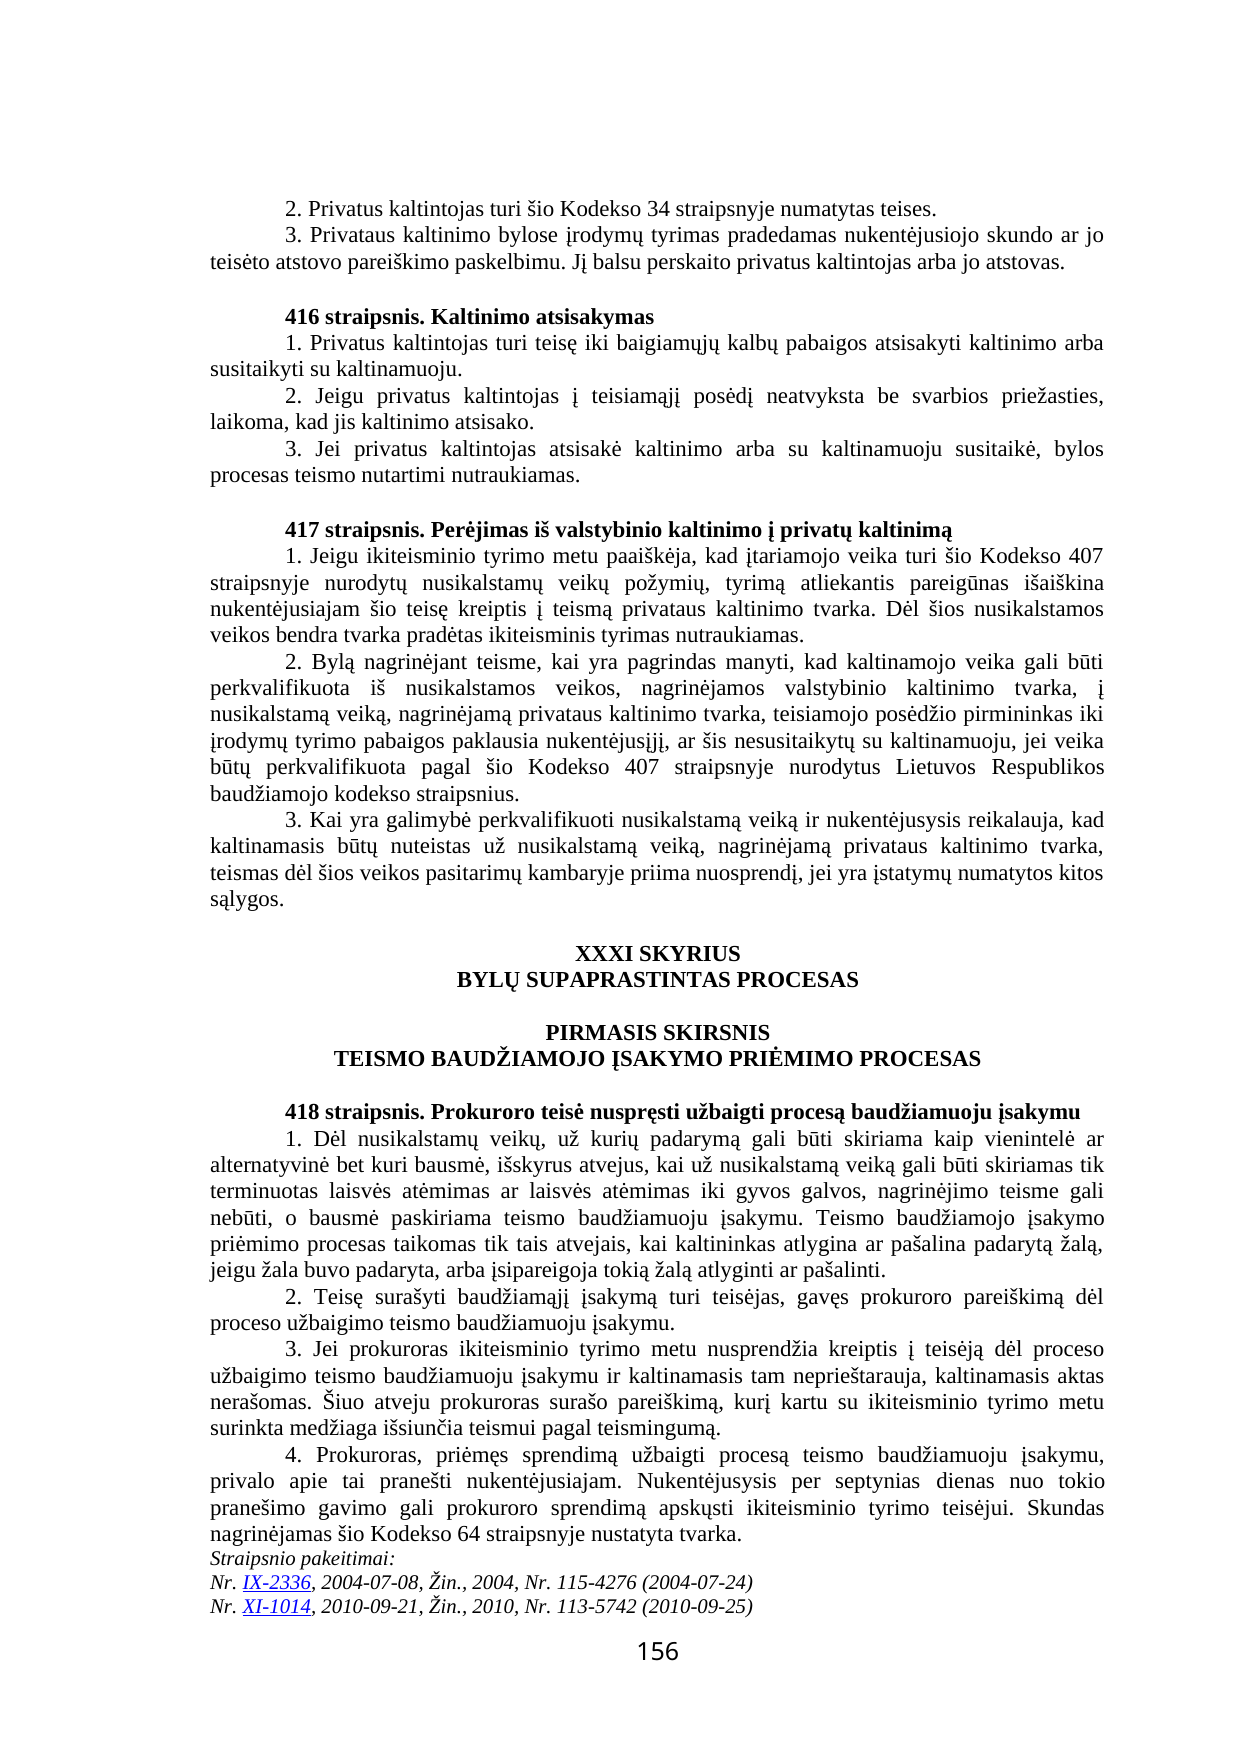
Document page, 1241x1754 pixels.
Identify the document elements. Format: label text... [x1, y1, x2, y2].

text 1. Dėl nusikalstamų veikų, už kurių padarymą gali būti skiriama kaip vienintelė ar alternatyvinė bet kuri bausmė, išskyrus atvejus, kai už nusikalstamą veiką gali būti skiriamas tik terminuotas laisvės atėmimas ar laisvės atėmimas iki gyvos galvos, nagrinėjimo teisme gali nebūti, o bausmė paskiriama teismo baudžiamuoju įsakymu. Teismo baudžiamojo įsakymo priėmimo procesas taikomas tik tais atvejais, kai kaltininkas atlygina ar pašalina padarytą žalą, jeigu žala buvo padaryta, arba įsipareigoja tokią žalą atlyginti ar pašalinti. [210, 1124, 1106, 1283]
text XXXI skyrius [210, 940, 1106, 966]
text Straipsnio pakeitimai: [210, 1546, 1106, 1570]
text 417 straipsnis. Perėjimas iš valstybinio kaltinimo į privatų kaltinimą [210, 516, 1106, 542]
text 3. Jei prokuroras ikiteisminio tyrimo metu nusprendžia kreiptis į teisėją dėl proceso užbaigimo teismo baudžiamuoju įsakymu ir kaltinamasis tam neprieštarauja, kaltinamasis aktas nerašomas. Šiuo atveju prokuroras surašo pareiškimą, kurį kartu su ikiteisminio tyrimo metu surinkta medžiaga išsiunčia teismui pagal teismingumą. [210, 1335, 1106, 1441]
text 1. Privatus kaltintojas turi teisę iki baigiamųjų kalbų pabaigos atsisakyti kaltinimo arba susitaikyti su kaltinamuoju. [210, 329, 1106, 382]
text Pirmasis skirsnis [210, 1019, 1106, 1046]
text 2. Privatus kaltintojas turi šio Kodekso 34 straipsnyje numatytas teises. [210, 195, 1106, 221]
text TEISMO Baudžiamojo įsakymo PRIĖMIMO procesas [210, 1046, 1106, 1072]
text 3. Privataus kaltinimo bylose įrodymų tyrimas pradedamas nukentėjusiojo skundo ar jo teisėto atstovo pareiškimo paskelbimu. Jį balsu perskaito privatus kaltintojas arba jo atstovas. [210, 221, 1106, 274]
text Bylų SUPAPRASTINTAS procesas [210, 966, 1106, 993]
text Nr. XI-1014, 2010-09-21, Žin., 2010, Nr. 113-5742 (2010-09-25) [210, 1594, 1106, 1618]
text 4. Prokuroras, priėmęs sprendimą užbaigti procesą teismo baudžiamuoju įsakymu, privalo apie tai pranešti nukentėjusiajam. Nukentėjusysis per septynias dienas nuo tokio pranešimo gavimo gali prokuroro sprendimą apskųsti ikiteisminio tyrimo teisėjui. Skundas nagrinėjamas šio Kodekso 64 straipsnyje nustatyta tvarka. [210, 1441, 1106, 1546]
text 418 straipsnis. Prokuroro teisė nuspręsti užbaigti procesą baudžiamuoju įsakymu [285, 1098, 1106, 1124]
text 2. Bylą nagrinėjant teisme, kai yra pagrindas manyti, kad kaltinamojo veika gali būti perkvalifikuota iš nusikalstamos veikos, nagrinėjamos valstybinio kaltinimo tvarka, į nusikalstamą veiką, nagrinėjamą privataus kaltinimo tvarka, teisiamojo posėdžio pirmininkas iki įrodymų tyrimo pabaigos paklausia nukentėjusįjį, ar šis nesusitaikytų su kaltinamuoju, jei veika būtų perkvalifikuota pagal šio Kodekso 407 straipsnyje nurodytus Lietuvos Respublikos baudžiamojo kodekso straipsnius. [210, 648, 1106, 806]
text 2. Teisę surašyti baudžiamąjį įsakymą turi teisėjas, gavęs prokuroro pareiškimą dėl proceso užbaigimo teismo baudžiamuoju įsakymu. [210, 1283, 1106, 1335]
text Nr. IX-2336, 2004-07-08, Žin., 2004, Nr. 115-4276 (2004-07-24) [210, 1570, 1106, 1594]
text 3. Jei privatus kaltintojas atsisakė kaltinimo arba su kaltinamuoju susitaikė, bylos procesas teismo nutartimi nutraukiamas. [210, 434, 1106, 487]
text 2. Jeigu privatus kaltintojas į teisiamąjį posėdį neatvyksta be svarbios priežasties, laikoma, kad jis kaltinimo atsisako. [210, 382, 1106, 434]
text 416 straipsnis. Kaltinimo atsisakymas [210, 303, 1106, 329]
text 3. Kai yra galimybė perkvalifikuoti nusikalstamą veiką ir nukentėjusysis reikalauja, kad kaltinamasis būtų nuteistas už nusikalstamą veiką, nagrinėjamą privataus kaltinimo tvarka, teismas dėl šios veikos pasitarimų kambaryje priima nuosprendį, jei yra įstatymų numatytos kitos sąlygos. [210, 806, 1106, 911]
text 1. Jeigu ikiteisminio tyrimo metu paaiškėja, kad įtariamojo veika turi šio Kodekso 407 straipsnyje nurodytų nusikalstamų veikų požymių, tyrimą atliekantis pareigūnas išaiškina nukentėjusiajam šio teisę kreiptis į teismą privataus kaltinimo tvarka. Dėl šios nusikalstamos veikos bendra tvarka pradėtas ikiteisminis tyrimas nutraukiamas. [210, 542, 1106, 648]
